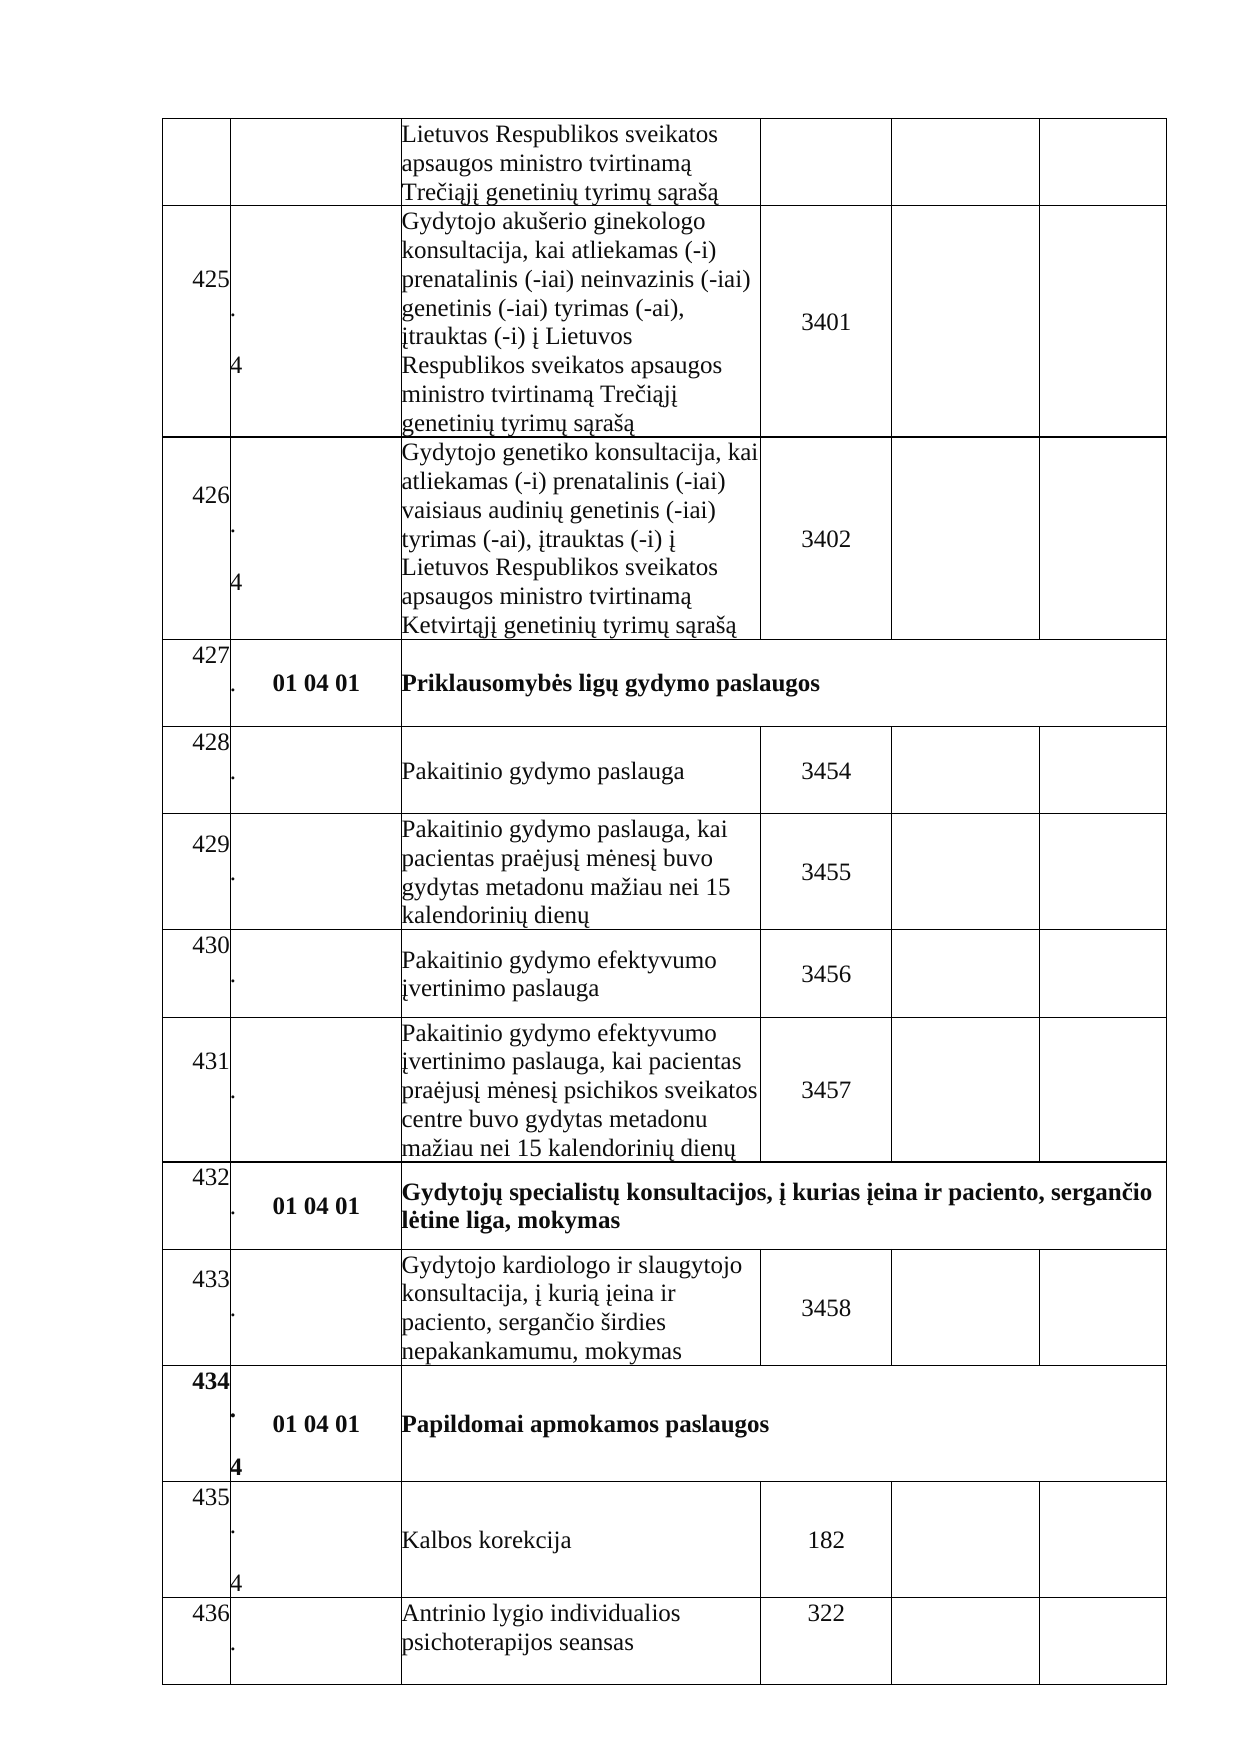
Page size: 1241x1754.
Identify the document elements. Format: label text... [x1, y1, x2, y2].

table_cell 436. 4 [163, 1598, 230, 1684]
table_cell 431. [163, 1018, 230, 1161]
table_cell [231, 727, 401, 813]
table_cell [1040, 438, 1166, 639]
table_cell [892, 727, 1039, 813]
table_cell [892, 1250, 1039, 1365]
table_cell 430. [163, 930, 230, 1017]
table_cell [892, 814, 1039, 929]
table_cell [892, 1598, 1039, 1684]
table_cell Pakaitinio gydymo efektyvumo įvertinimo paslauga, kai pacientas praėjusį mėnesį psichikos sveikatos centre buvo gydytas metadonu mažiau nei 15 kalendorinių dienų [402, 1018, 760, 1161]
table_cell [231, 1018, 401, 1161]
table_cell [892, 206, 1039, 436]
table_cell [231, 206, 401, 436]
table_cell [231, 1250, 401, 1365]
table_cell 428. [163, 727, 230, 813]
table_cell Priklausomybės ligų gydymo paslaugos [402, 640, 1166, 726]
table_cell 3456 [761, 930, 891, 1017]
table_cell 429. [163, 814, 230, 929]
table_cell 3455 [761, 814, 891, 929]
table_cell [231, 1482, 401, 1597]
table_cell 3401 [761, 206, 891, 436]
table_cell [892, 1018, 1039, 1161]
table_cell 3402 [761, 438, 891, 639]
table_cell 01 04 01 [231, 1163, 401, 1249]
table_cell 322 [761, 1598, 891, 1684]
table_cell [231, 930, 401, 1017]
table_cell [892, 1482, 1039, 1597]
table_cell Pakaitinio gydymo efektyvumo įvertinimo paslauga [402, 930, 760, 1017]
table_cell [231, 1598, 401, 1684]
table_cell [1040, 930, 1166, 1017]
table_cell Pakaitinio gydymo paslauga, kai pacientas praėjusį mėnesį buvo gydytas metadonu mažiau nei 15 kalendorinių dienų [402, 814, 760, 929]
table_cell 424. 4 [163, 119, 230, 205]
table_cell [231, 438, 401, 639]
table_cell 3457 [761, 1018, 891, 1161]
table_cell Gydytojo genetiko konsultacija, kai atliekamas (-i) prenatalinis (-iai) vaisiaus audinių genetinis (-iai) tyrimas (-ai), įtrauktas (-i) į Lietuvos Respublikos sveikatos apsaugos ministro tvirtinamą Ketvirtąjį genetinių tyrimų sąrašą [402, 438, 760, 639]
table_cell 425. 4 [163, 206, 230, 436]
table_cell [892, 438, 1039, 639]
table_cell [892, 930, 1039, 1017]
table_cell [1040, 1018, 1166, 1161]
table_cell Pakaitinio gydymo paslauga [402, 727, 760, 813]
table_cell [1040, 1250, 1166, 1365]
table_cell [1040, 206, 1166, 436]
table_cell Kalbos korekcija [402, 1482, 760, 1597]
table_cell 01 04 01 [231, 1366, 401, 1481]
table_cell [1040, 727, 1166, 813]
table_cell Gydytojų specialistų konsultacijos, į kurias įeina ir paciento, sergančio lėtine liga, mokymas [402, 1163, 1166, 1249]
table_cell 3458 [761, 1250, 891, 1365]
table_cell Gydytojo akušerio ginekologo konsultacija, kai atliekamas (-i) prenatalinis (-iai) neinvazinis (-iai) genetinis (-iai) tyrimas (-ai), įtrauktas (-i) į Lietuvos Respublikos sveikatos apsaugos ministro tvirtinamą Trečiąjį genetinių tyrimų sąrašą [402, 206, 760, 436]
table_cell 426. 4 [163, 438, 230, 639]
table_cell [892, 119, 1039, 205]
table_cell [1040, 119, 1166, 205]
table_cell Lietuvos Respublikos sveikatos apsaugos ministro tvirtinamą Trečiąjį genetinių tyrimų sąrašą [402, 119, 760, 205]
table_cell [231, 814, 401, 929]
table_cell Gydytojo kardiologo ir slaugytojo konsultacija, į kurią įeina ir paciento, sergančio širdies nepakankamumu, mokymas [402, 1250, 760, 1365]
table_cell 427. [163, 640, 230, 726]
table_cell Antrinio lygio individualios psichoterapijos seansas [402, 1598, 760, 1684]
table_cell 432. [163, 1163, 230, 1249]
table_cell Papildomai apmokamos paslaugos [402, 1366, 1166, 1481]
table_cell [1040, 1482, 1166, 1597]
table_cell 434. 4 [163, 1366, 230, 1481]
table_cell [231, 119, 401, 205]
table_cell 433. [163, 1250, 230, 1365]
table_cell [761, 119, 891, 205]
table_cell 01 04 01 [231, 640, 401, 726]
table_cell [1040, 814, 1166, 929]
table_cell [1040, 1598, 1166, 1684]
table_cell 435. 4 [163, 1482, 230, 1597]
table_cell 182 [761, 1482, 891, 1597]
table_cell 3454 [761, 727, 891, 813]
